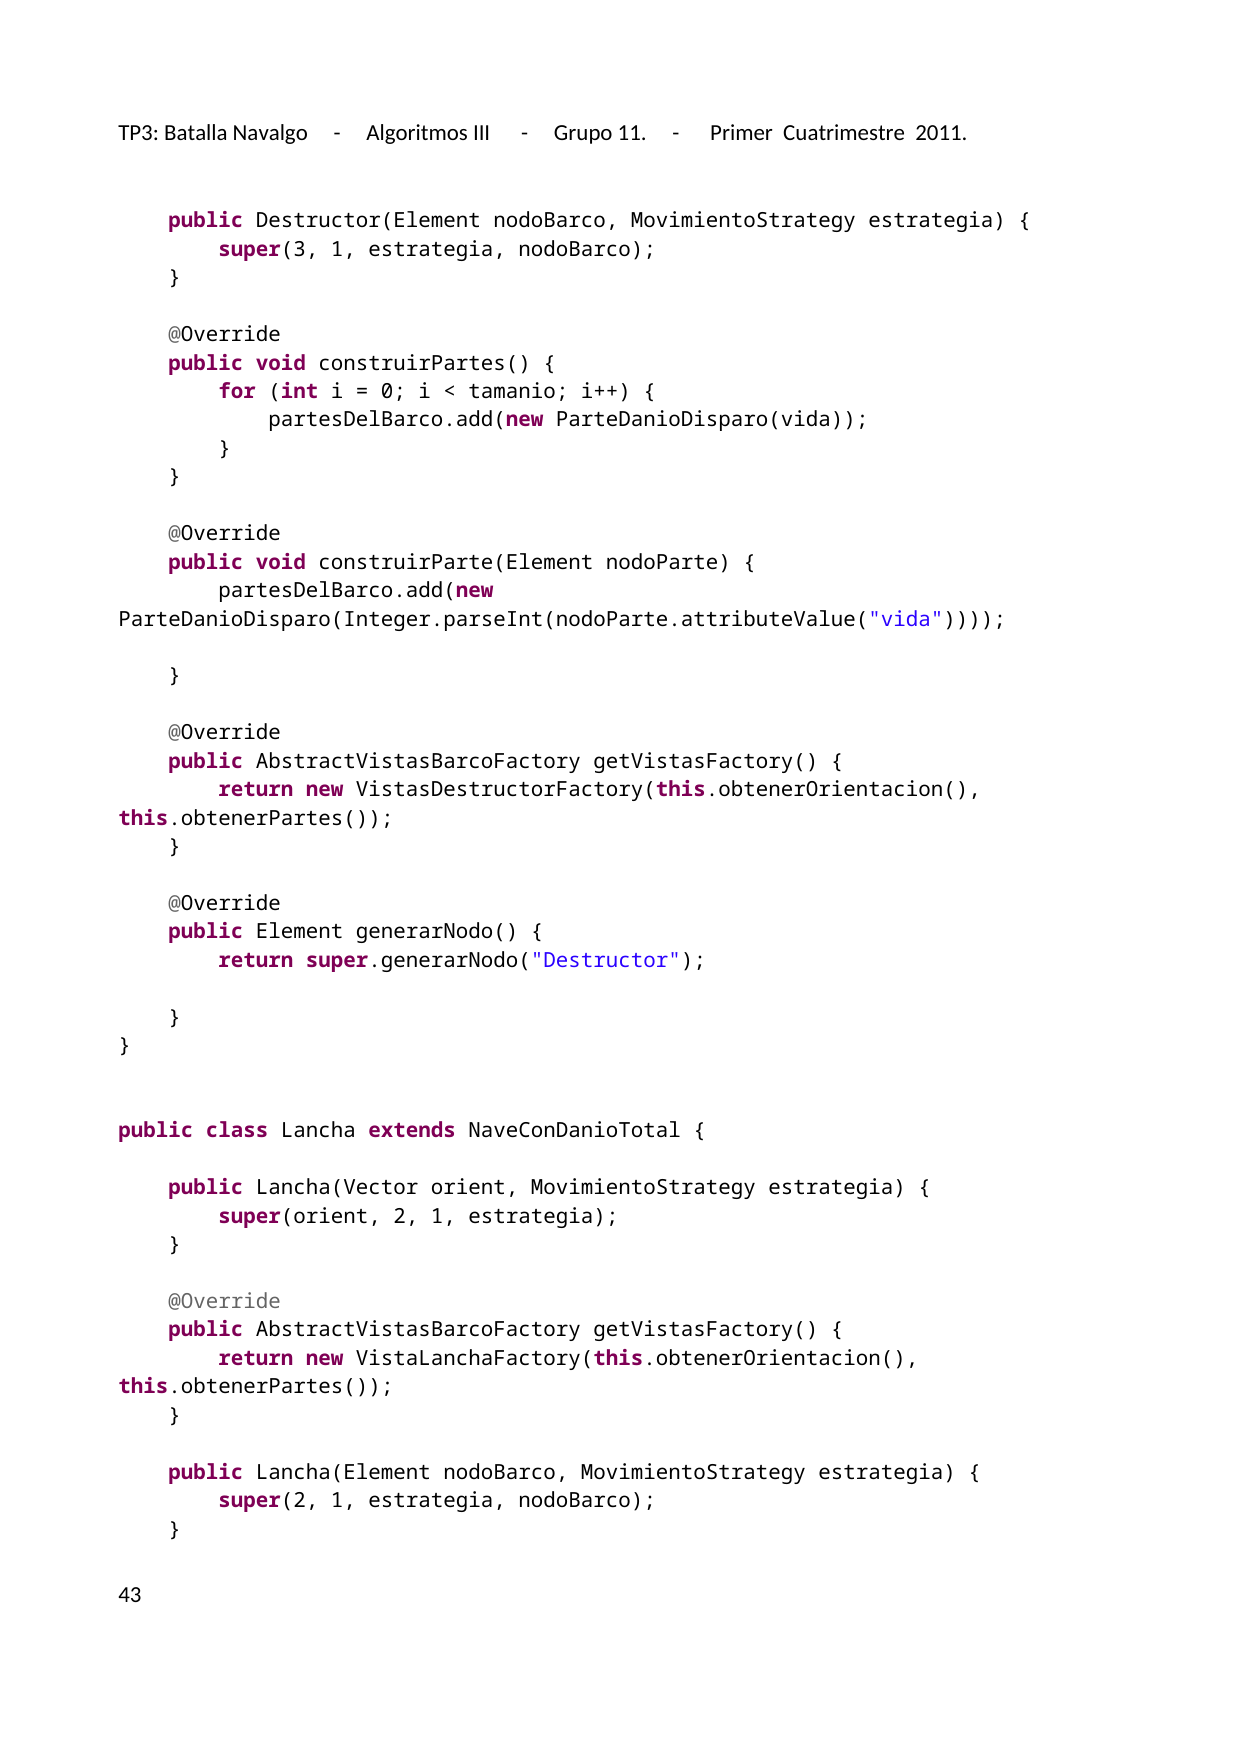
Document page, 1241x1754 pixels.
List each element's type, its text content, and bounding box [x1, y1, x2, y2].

text } [118, 433, 1122, 461]
text public AbstractVistasBarcoFactory getVistasFactory() { [118, 746, 1122, 774]
text } [118, 661, 1122, 689]
text } [118, 1400, 1122, 1428]
text public Element generarNodo() { [118, 916, 1122, 945]
text super(orient, 2, 1, estrategia); [118, 1201, 1122, 1229]
text @Override [118, 1286, 1122, 1314]
text @Override [118, 518, 1122, 547]
text } [118, 1002, 1122, 1030]
text public Destructor(Element nodoBarco, MovimientoStrategy estrategia) { [118, 206, 1122, 234]
text @Override [118, 888, 1122, 916]
text public void construirParte(Element nodoParte) { [118, 547, 1122, 575]
text } [118, 1514, 1122, 1542]
text for (int i = 0; i < tamanio; i++) { [118, 376, 1122, 404]
text return new VistasDestructorFactory(this.obtenerOrientacion(), this.obtenerPartes()); [118, 774, 1122, 831]
text super(2, 1, estrategia, nodoBarco); [118, 1485, 1122, 1514]
text public Lancha(Vector orient, MovimientoStrategy estrategia) { [118, 1172, 1122, 1201]
text partesDelBarco.add(new ParteDanioDisparo(vida)); [118, 404, 1122, 433]
text } [118, 262, 1122, 291]
text return new VistaLanchaFactory(this.obtenerOrientacion(), this.obtenerPartes()); [118, 1343, 1122, 1400]
text @Override [118, 717, 1122, 746]
text super(3, 1, estrategia, nodoBarco); [118, 234, 1122, 262]
text public class Lancha extends NaveConDanioTotal { [118, 1116, 1122, 1144]
text @Override [118, 319, 1122, 348]
text return super.generarNodo("Destructor"); [118, 945, 1122, 973]
text } [118, 1229, 1122, 1258]
text public Lancha(Element nodoBarco, MovimientoStrategy estrategia) { [118, 1457, 1122, 1485]
text } [118, 461, 1122, 490]
text public AbstractVistasBarcoFactory getVistasFactory() { [118, 1314, 1122, 1343]
text } [118, 1030, 1122, 1059]
text partesDelBarco.add(new ParteDanioDisparo(Integer.parseInt(nodoParte.attributeValue("vida")))); [118, 575, 1122, 632]
text public void construirPartes() { [118, 348, 1122, 376]
text } [118, 831, 1122, 859]
